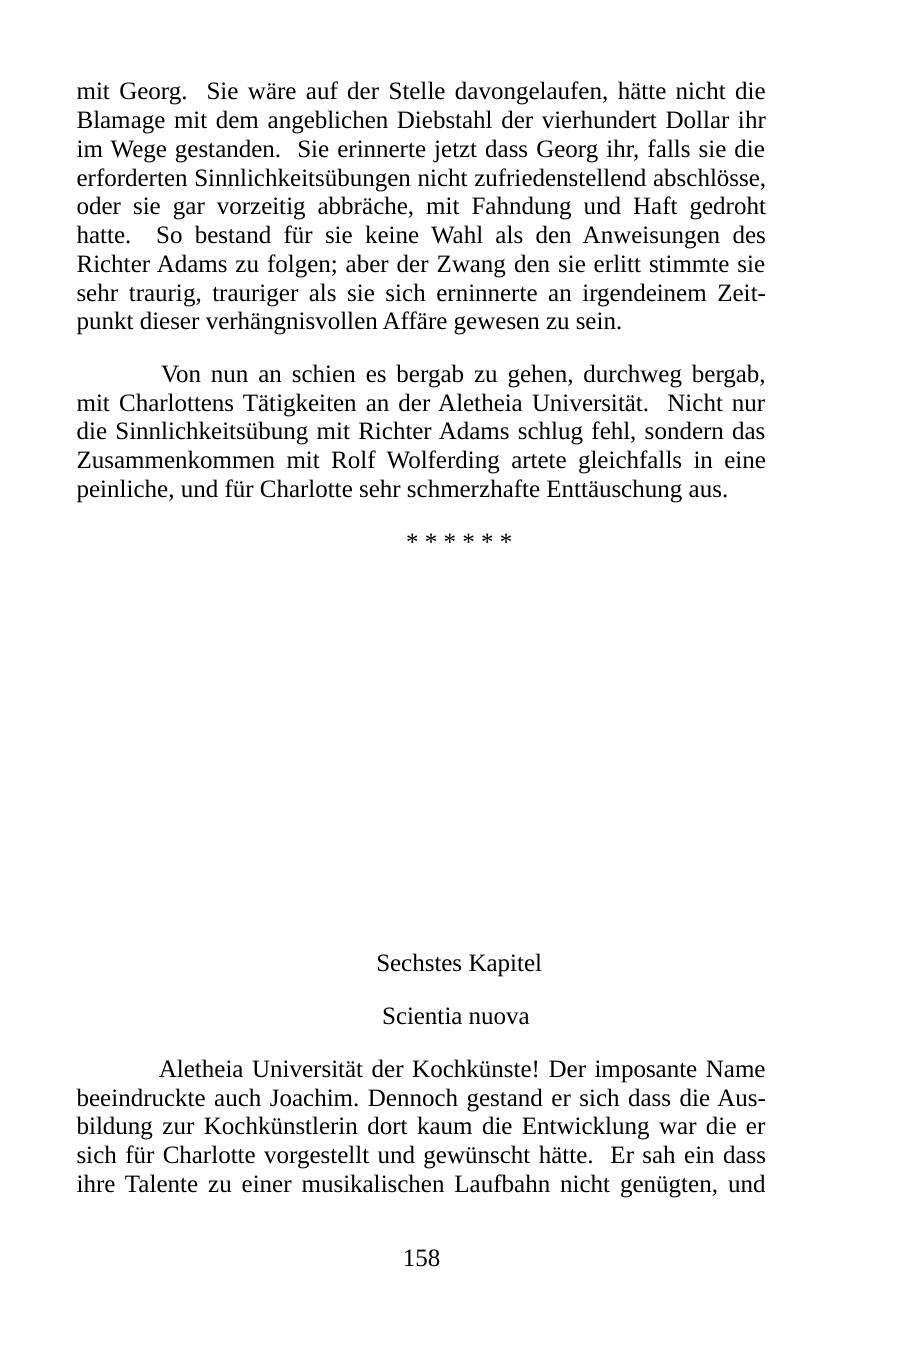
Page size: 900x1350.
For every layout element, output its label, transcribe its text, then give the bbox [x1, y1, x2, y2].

text Von nun an schien es bergab zu gehen, durchweg bergab, mit Charlottens Tätigkeiten an der Aletheia Universität. Nicht nur die Sinnlichkeitsübung mit Richter Adams schlug fehl, sondern das Zusammenkommen mit Rolf Wolferding artete gleichfalls in eine peinliche, und für Charlotte sehr schmerzhafte Enttäuschung aus. [76, 359, 766, 503]
text Sechstes Kapitel [76, 948, 766, 977]
text mit Georg. Sie wäre auf der Stelle davongelaufen, hätte nicht die Blamage mit dem angeblichen Diebstahl der vierhundert Dollar ihr im Wege gestanden. Sie erinnerte jetzt dass Georg ihr, falls sie die erforderten Sinnlichkeitsübungen nicht zufriedenstellend abschlösse, oder sie gar vorzeitig abbräche, mit Fahndung und Haft gedroht hatte. So bestand für sie keine Wahl als den Anweisungen des Richter Adams zu folgen; aber der Zwang den sie erlitt stimmte sie sehr traurig, trauriger als sie sich erninnerte an irgendeinem Zeit-punkt dieser verhängnisvollen Affäre gewesen zu sein. [76, 76, 766, 335]
text Scientia nuova [76, 1001, 766, 1030]
text Aletheia Universität der Kochkünste! Der imposante Name beeindruckte auch Joachim. Dennoch gestand er sich dass die Aus-bildung zur Kochkünstlerin dort kaum die Entwicklung war die er sich für Charlotte vorgestellt und gewünscht hätte. Er sah ein dass ihre Talente zu einer musikalischen Laufbahn nicht genügten, und [76, 1054, 766, 1198]
text * * * * * * [76, 527, 766, 556]
